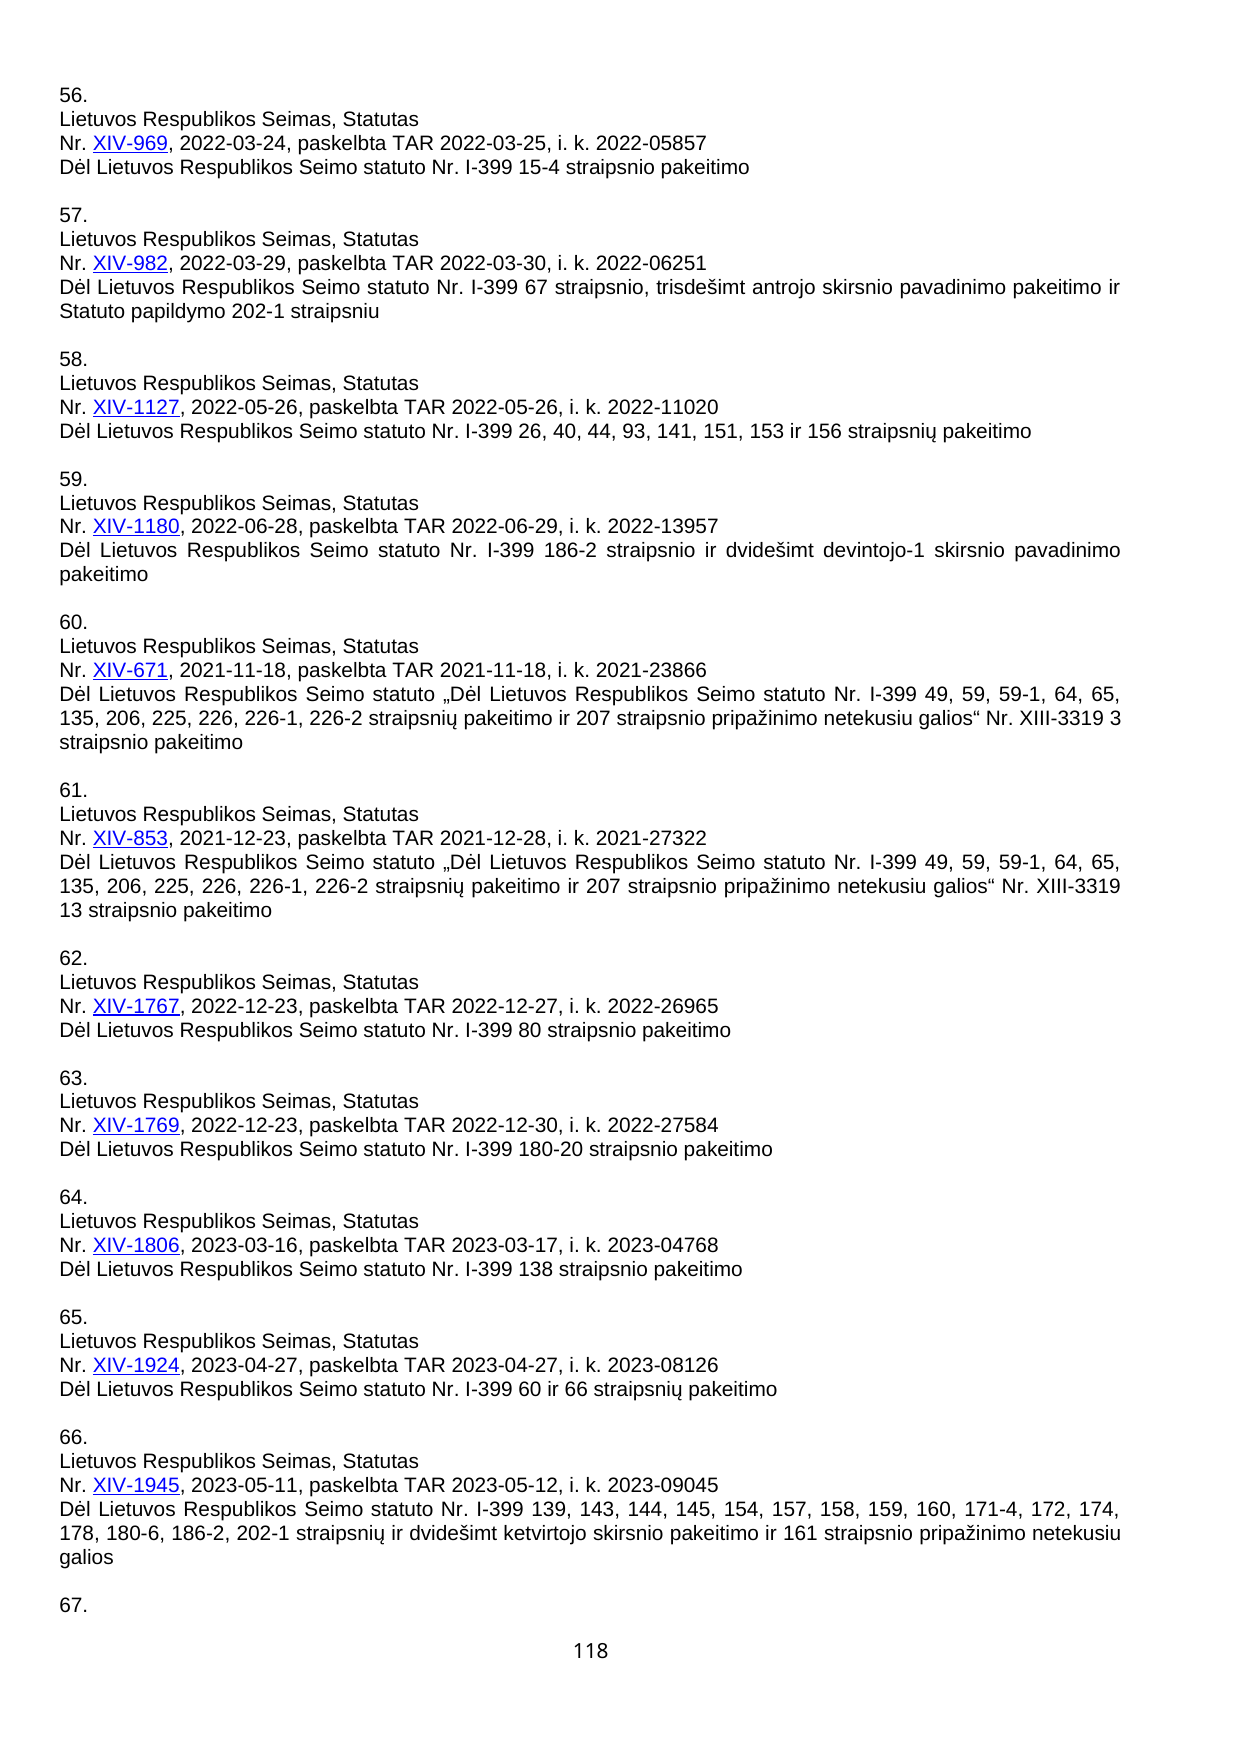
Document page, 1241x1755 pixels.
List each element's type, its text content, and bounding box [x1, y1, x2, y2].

text 60. [59, 610, 1122, 634]
text Dėl Lietuvos Respublikos Seimo statuto Nr. I-399 15-4 straipsnio pakeitimo [59, 155, 1122, 179]
text Lietuvos Respublikos Seimas, Statutas [59, 371, 1122, 394]
text Dėl Lietuvos Respublikos Seimo statuto Nr. I-399 60 ir 66 straipsnių pakeitimo [59, 1377, 1122, 1401]
text Dėl Lietuvos Respublikos Seimo statuto Nr. I-399 67 straipsnio, trisdešimt antrojo skirsnio pavadinimo pakeitimo ir Statuto papildymo 202-1 straipsniu [59, 275, 1122, 323]
text 57. [59, 203, 1122, 227]
text Lietuvos Respublikos Seimas, Statutas [59, 1209, 1122, 1233]
text 61. [59, 778, 1122, 802]
text Lietuvos Respublikos Seimas, Statutas [59, 107, 1122, 131]
text Lietuvos Respublikos Seimas, Statutas [59, 227, 1122, 251]
text Nr. XIV-853, 2021-12-23, paskelbta TAR 2021-12-28, i. k. 2021-27322 [59, 826, 1122, 850]
text Dėl Lietuvos Respublikos Seimo statuto Nr. I-399 139, 143, 144, 145, 154, 157, 158, 159, 160, 171-4, 172, 174, 178, 180-6, 186-2, 202-1 straipsnių ir dvidešimt ketvirtojo skirsnio pakeitimo ir 161 straipsnio pripažinimo netekusiu galios [59, 1497, 1122, 1568]
text Nr. XIV-1767, 2022-12-23, paskelbta TAR 2022-12-27, i. k. 2022-26965 [59, 993, 1122, 1017]
text Nr. XIV-1769, 2022-12-23, paskelbta TAR 2022-12-30, i. k. 2022-27584 [59, 1113, 1122, 1137]
text Nr. XIV-969, 2022-03-24, paskelbta TAR 2022-03-25, i. k. 2022-05857 [59, 131, 1122, 155]
text Lietuvos Respublikos Seimas, Statutas [59, 1089, 1122, 1113]
text Nr. XIV-1806, 2023-03-16, paskelbta TAR 2023-03-17, i. k. 2023-04768 [59, 1233, 1122, 1257]
text Dėl Lietuvos Respublikos Seimo statuto Nr. I-399 138 straipsnio pakeitimo [59, 1257, 1122, 1281]
text Dėl Lietuvos Respublikos Seimo statuto „Dėl Lietuvos Respublikos Seimo statuto Nr. I-399 49, 59, 59-1, 64, 65, 135, 206, 225, 226, 226-1, 226-2 straipsnių pakeitimo ir 207 straipsnio pripažinimo netekusiu galios“ Nr. XIII-3319 3 straipsnio pakeitimo [59, 682, 1122, 754]
text 63. [59, 1065, 1122, 1089]
text 58. [59, 347, 1122, 371]
text Dėl Lietuvos Respublikos Seimo statuto Nr. I-399 180-20 straipsnio pakeitimo [59, 1137, 1122, 1161]
text Dėl Lietuvos Respublikos Seimo statuto Nr. I-399 80 straipsnio pakeitimo [59, 1017, 1122, 1041]
text 56. [59, 83, 1122, 107]
text Lietuvos Respublikos Seimas, Statutas [59, 802, 1122, 826]
text 65. [59, 1305, 1122, 1329]
text Nr. XIV-1945, 2023-05-11, paskelbta TAR 2023-05-12, i. k. 2023-09045 [59, 1473, 1122, 1497]
text Lietuvos Respublikos Seimas, Statutas [59, 1449, 1122, 1473]
text Lietuvos Respublikos Seimas, Statutas [59, 1329, 1122, 1353]
text 66. [59, 1425, 1122, 1449]
text Dėl Lietuvos Respublikos Seimo statuto Nr. I-399 186-2 straipsnio ir dvidešimt devintojo-1 skirsnio pavadinimo pakeitimo [59, 538, 1122, 586]
text 59. [59, 466, 1122, 490]
text Lietuvos Respublikos Seimas, Statutas [59, 969, 1122, 993]
text 67. [59, 1592, 1122, 1616]
text Nr. XIV-1924, 2023-04-27, paskelbta TAR 2023-04-27, i. k. 2023-08126 [59, 1353, 1122, 1377]
text 64. [59, 1185, 1122, 1209]
text Nr. XIV-982, 2022-03-29, paskelbta TAR 2022-03-30, i. k. 2022-06251 [59, 251, 1122, 275]
text 62. [59, 946, 1122, 969]
text Nr. XIV-671, 2021-11-18, paskelbta TAR 2021-11-18, i. k. 2021-23866 [59, 658, 1122, 682]
text Nr. XIV-1127, 2022-05-26, paskelbta TAR 2022-05-26, i. k. 2022-11020 [59, 394, 1122, 418]
text Nr. XIV-1180, 2022-06-28, paskelbta TAR 2022-06-29, i. k. 2022-13957 [59, 514, 1122, 538]
text Lietuvos Respublikos Seimas, Statutas [59, 490, 1122, 514]
text Dėl Lietuvos Respublikos Seimo statuto „Dėl Lietuvos Respublikos Seimo statuto Nr. I-399 49, 59, 59-1, 64, 65, 135, 206, 225, 226, 226-1, 226-2 straipsnių pakeitimo ir 207 straipsnio pripažinimo netekusiu galios“ Nr. XIII-3319 13 straipsnio pakeitimo [59, 850, 1122, 922]
text Lietuvos Respublikos Seimas, Statutas [59, 634, 1122, 658]
text Dėl Lietuvos Respublikos Seimo statuto Nr. I-399 26, 40, 44, 93, 141, 151, 153 ir 156 straipsnių pakeitimo [59, 418, 1122, 442]
